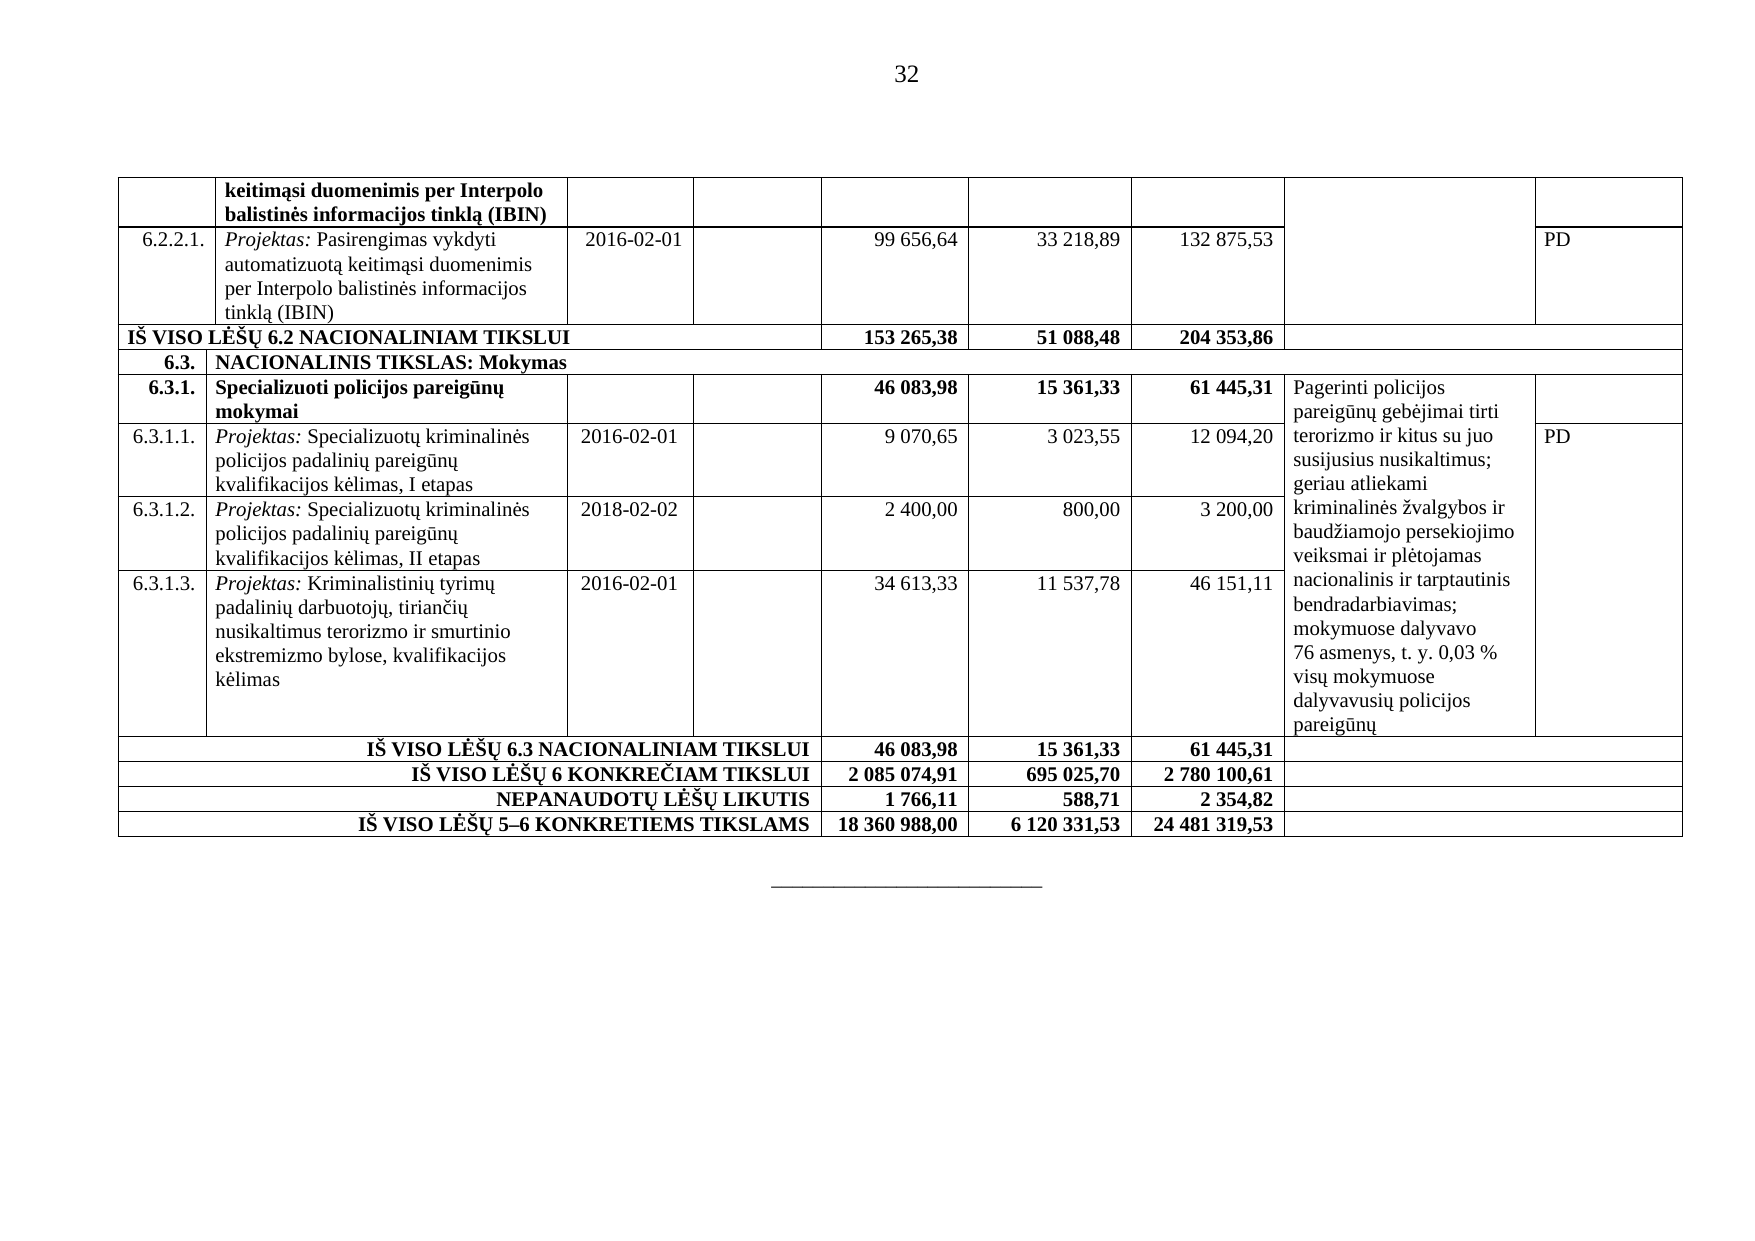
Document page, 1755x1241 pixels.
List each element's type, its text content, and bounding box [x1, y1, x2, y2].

table_cell [694, 424, 821, 496]
table_cell 61 445,31 [1132, 737, 1284, 761]
table_cell NACIONALINIS TIKSLAS: Mokymas [207, 350, 1682, 374]
table_cell 46 083,98 [822, 375, 968, 423]
table_cell [694, 228, 821, 324]
table_cell 24 481 319,53 [1132, 812, 1284, 836]
table_cell 2016-02-01 [568, 571, 693, 736]
table_cell [694, 178, 821, 226]
table_cell 15 361,33 [969, 375, 1131, 423]
table_cell Specializuoti policijos pareigūnų mokymai [207, 375, 567, 423]
table_cell 51 088,48 [969, 325, 1131, 349]
table_cell PD [1536, 424, 1682, 736]
table_cell 2018-02-02 [568, 497, 693, 569]
table_cell 99 656,64 [822, 228, 968, 324]
table_cell [694, 375, 821, 423]
table_cell [822, 178, 968, 226]
table_cell [1285, 787, 1682, 811]
table_cell [568, 375, 693, 423]
table_cell 153 265,38 [822, 325, 968, 349]
table_cell 2016-02-01 [568, 424, 693, 496]
table_cell 6.2.2.1. [119, 228, 215, 324]
table_cell [1132, 178, 1284, 226]
table_cell 15 361,33 [969, 737, 1131, 761]
table_cell [969, 178, 1131, 226]
table_cell [1285, 812, 1682, 836]
table_cell keitimąsi duomenimis per Interpolo balistinės informacijos tinklą (IBIN) [216, 178, 567, 226]
table_cell [568, 178, 693, 226]
table_cell IŠ VISO LĖŠŲ 5–6 KONKRETIEMS TIKSLAMS [119, 812, 821, 836]
table_cell 3 200,00 [1132, 497, 1284, 569]
table_cell 12 094,20 [1132, 424, 1284, 496]
table_cell 132 875,53 [1132, 228, 1284, 324]
table_cell 6.3.1.3. [119, 571, 206, 736]
table_cell Pagerinti policijos pareigūnų gebėjimai tirti terorizmo ir kitus su juo susijusius nusikaltimus; geriau atliekami kriminalinės žvalgybos ir baudžiamojo persekiojimo veiksmai ir plėtojamas nacionalinis ir tarptautinis bendradarbiavimas; mokymuose dalyvavo 76 asmenys, t. y. 0,03 % visų mokymuose dalyvavusių policijos pareigūnų [1285, 375, 1535, 736]
table_cell 6.3.1. [119, 375, 206, 423]
table_cell Projektas: Pasirengimas vykdyti automatizuotą keitimąsi duomenimis per Interpolo balistinės informacijos tinklą (IBIN) [216, 228, 567, 324]
table_cell 2016-02-01 [568, 228, 693, 324]
table_cell 2 400,00 [822, 497, 968, 569]
table_cell 588,71 [969, 787, 1131, 811]
table_cell [1285, 325, 1682, 349]
table_cell 6.3.1.1. [119, 424, 206, 496]
table_cell 6.3. [119, 350, 206, 374]
table_cell 2 780 100,61 [1132, 762, 1284, 786]
table_cell IŠ VISO LĖŠŲ 6.2 NACIONALINIAM TIKSLUI [119, 325, 821, 349]
table_cell 695 025,70 [969, 762, 1131, 786]
table_cell 9 070,65 [822, 424, 968, 496]
table_cell [1285, 737, 1682, 761]
table_cell 1 766,11 [822, 787, 968, 811]
table_cell 46 151,11 [1132, 571, 1284, 736]
table_cell 34 613,33 [822, 571, 968, 736]
table_cell [694, 497, 821, 569]
table_cell 800,00 [969, 497, 1131, 569]
table_cell 18 360 988,00 [822, 812, 968, 836]
table_cell Projektas: Specializuotų kriminalinės policijos padalinių pareigūnų kvalifikacijos kėlimas, II etapas [207, 497, 567, 569]
table_cell 2 354,82 [1132, 787, 1284, 811]
table_cell 204 353,86 [1132, 325, 1284, 349]
table_cell 46 083,98 [822, 737, 968, 761]
table_cell PD [1536, 228, 1682, 324]
table_cell Projektas: Kriminalistinių tyrimų padalinių darbuotojų, tiriančių nusikaltimus terorizmo ir smurtinio ekstremizmo bylose, kvalifikacijos kėlimas [207, 571, 567, 736]
table_cell [1285, 178, 1535, 324]
table_cell 6.3.1.2. [119, 497, 206, 569]
table_cell NEPANAUDOTŲ LĖŠŲ LIKUTIS [119, 787, 821, 811]
table_cell Projektas: Specializuotų kriminalinės policijos padalinių pareigūnų kvalifikacijos kėlimas, I etapas [207, 424, 567, 496]
table_cell [1536, 375, 1682, 423]
table_cell [119, 178, 215, 226]
text __________________________ [118, 866, 1695, 890]
table_cell [1285, 762, 1682, 786]
table_cell [694, 571, 821, 736]
table_cell IŠ VISO LĖŠŲ 6 KONKREČIAM TIKSLUI [119, 762, 821, 786]
table_cell 11 537,78 [969, 571, 1131, 736]
table_cell IŠ VISO LĖŠŲ 6.3 NACIONALINIAM TIKSLUI [119, 737, 821, 761]
table_cell 6 120 331,53 [969, 812, 1131, 836]
table_cell 3 023,55 [969, 424, 1131, 496]
table_cell 33 218,89 [969, 228, 1131, 324]
table_cell 2 085 074,91 [822, 762, 968, 786]
table_cell [1536, 178, 1682, 226]
table_cell 61 445,31 [1132, 375, 1284, 423]
